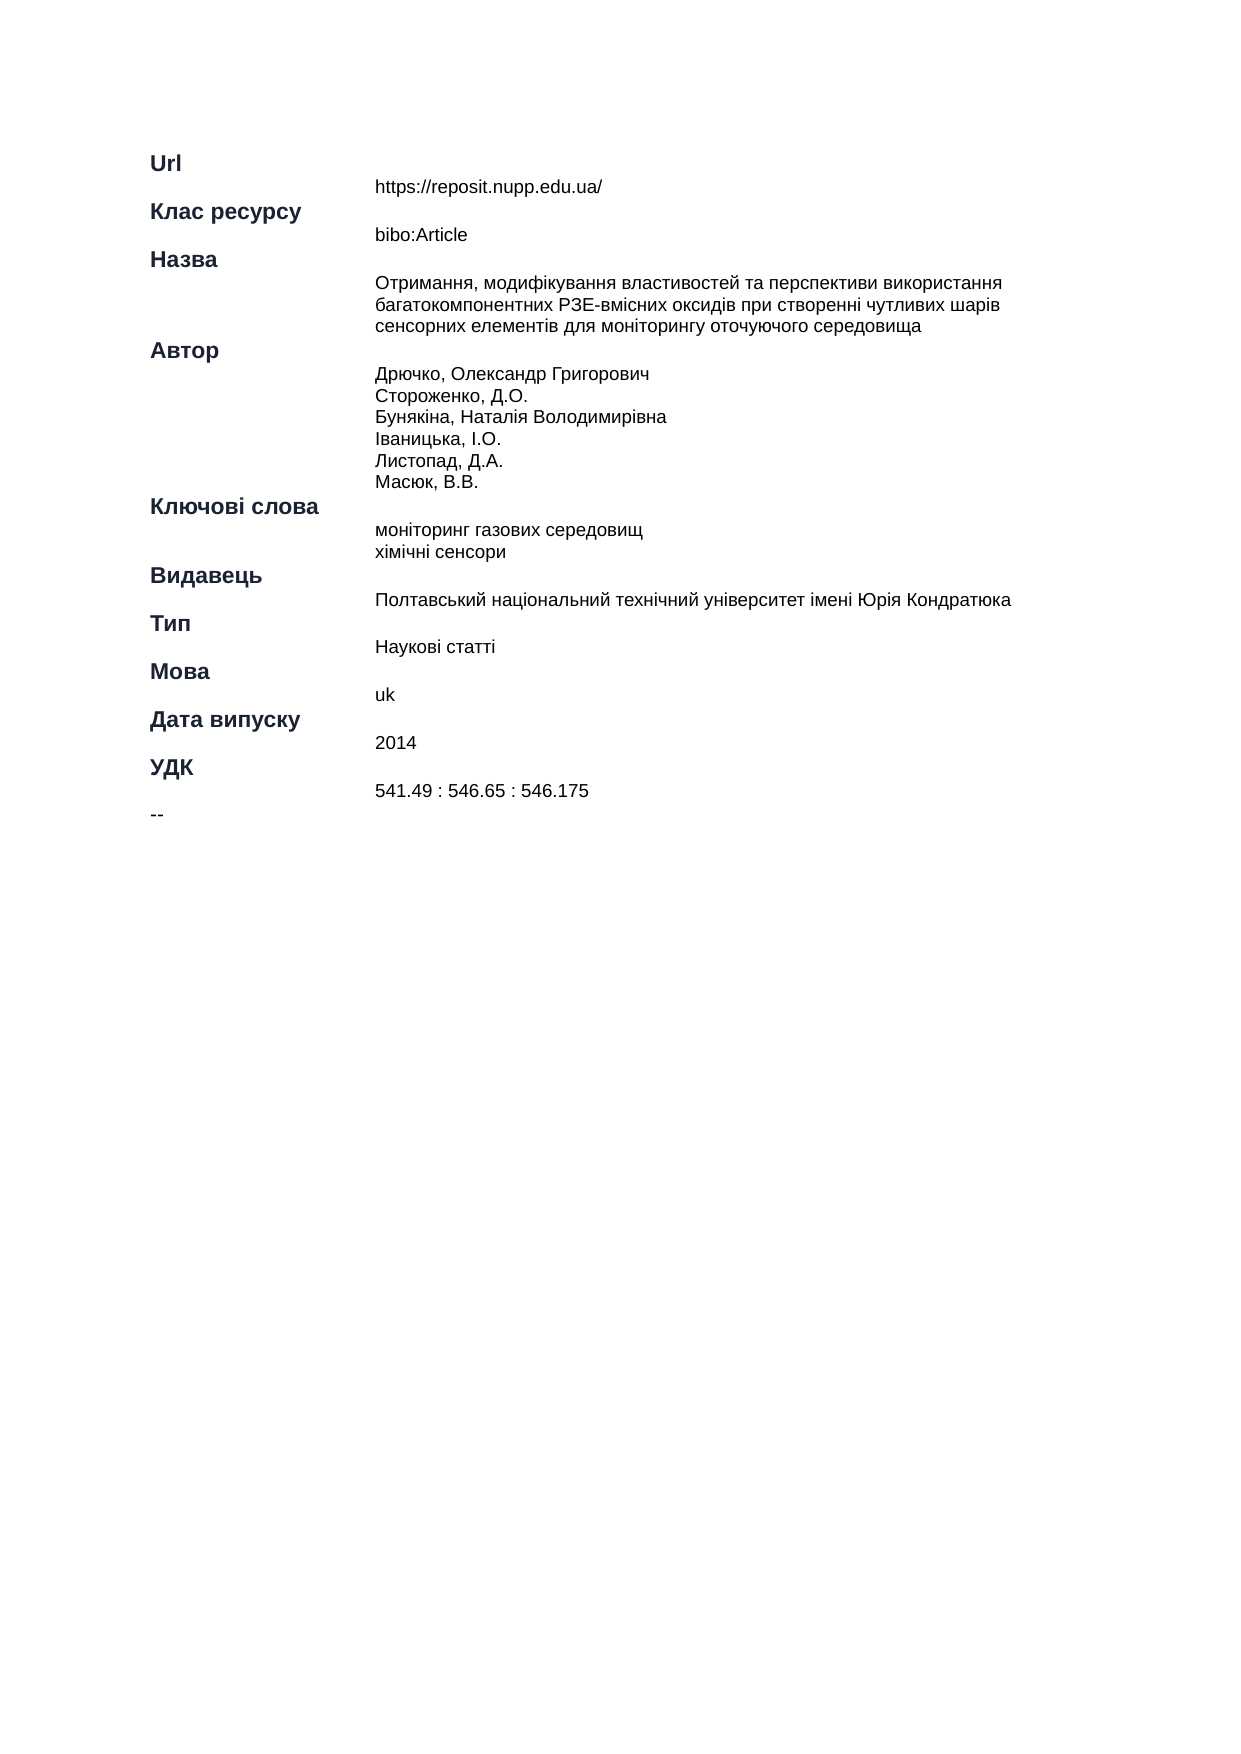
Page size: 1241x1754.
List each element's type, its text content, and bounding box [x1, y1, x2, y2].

text 2014 [375, 732, 1090, 754]
text хімічні сенсори [375, 541, 1090, 562]
text Тип [150, 610, 1090, 636]
text Дата випуску [150, 706, 1090, 732]
text -- [150, 802, 1090, 826]
text bibo:Article [375, 224, 1090, 246]
text Наукові статті [375, 636, 1090, 658]
text 541.49 : 546.65 : 546.175 [375, 780, 1090, 802]
text Видавець [150, 562, 1090, 588]
text моніторинг газових середовищ [375, 519, 1090, 541]
text Отримання, модифікування властивостей та перспективи використання багатокомпонентних РЗЕ-вмісних оксидів при створенні чутливих шарів сенсорних елементів для моніторингу оточуючого середовища [375, 272, 1090, 337]
text Масюк, В.В. [375, 471, 1090, 493]
text Ключові слова [150, 493, 1090, 519]
text Іваницька, І.О. [375, 428, 1090, 449]
text Мова [150, 658, 1090, 684]
text Url [150, 150, 1090, 176]
text Стороженко, Д.О. [375, 385, 1090, 406]
text УДК [150, 754, 1090, 780]
text Бунякіна, Наталія Володимирівна [375, 406, 1090, 428]
text Дрючко, Олександр Григорович [375, 363, 1090, 385]
text Назва [150, 246, 1090, 272]
text Автор [150, 337, 1090, 363]
text Клас ресурсу [150, 198, 1090, 224]
text Листопад, Д.А. [375, 449, 1090, 471]
text uk [375, 684, 1090, 706]
text Полтавський національний технічний університет імені Юрія Кондратюка [375, 588, 1090, 610]
text https://reposit.nupp.edu.ua/ [375, 176, 1090, 198]
